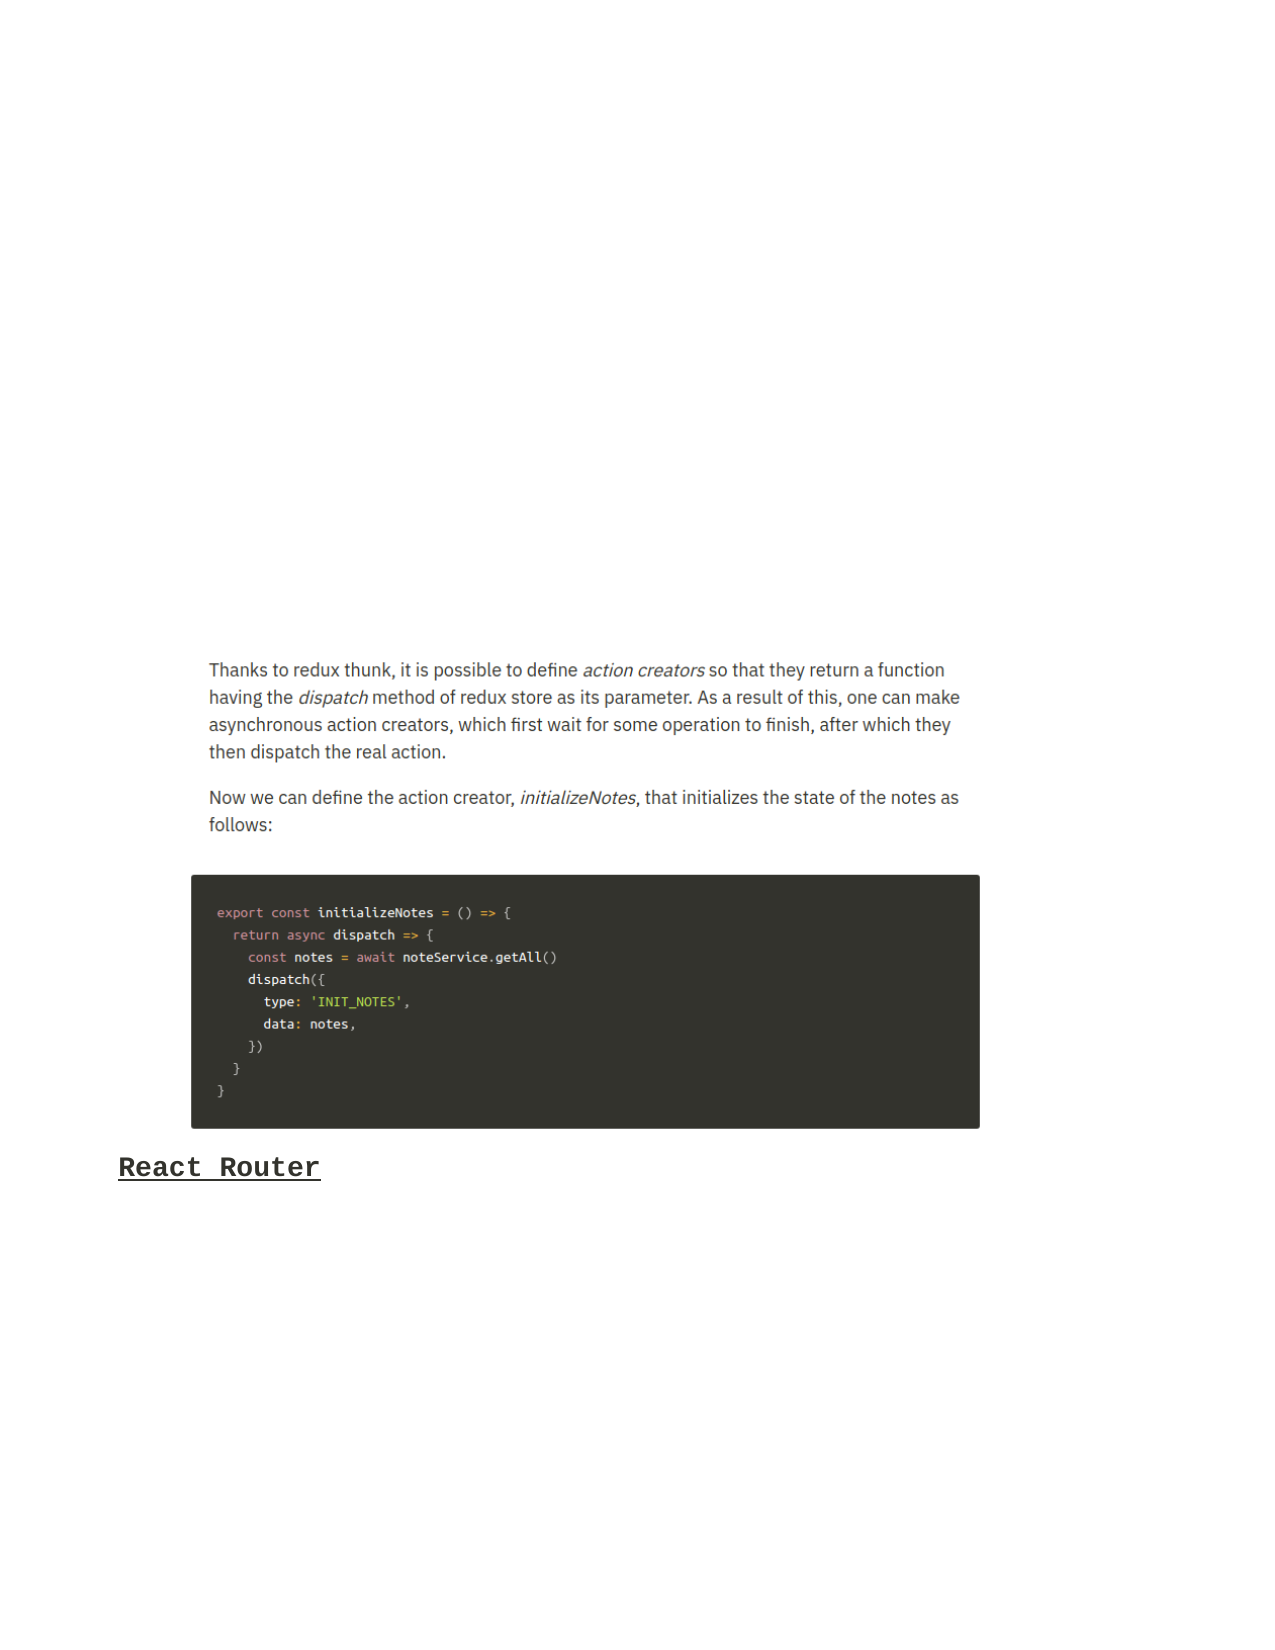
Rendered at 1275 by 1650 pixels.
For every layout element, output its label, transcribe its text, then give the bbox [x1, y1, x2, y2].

picture [173, 637, 996, 1151]
text React Router [118, 1153, 1157, 1185]
